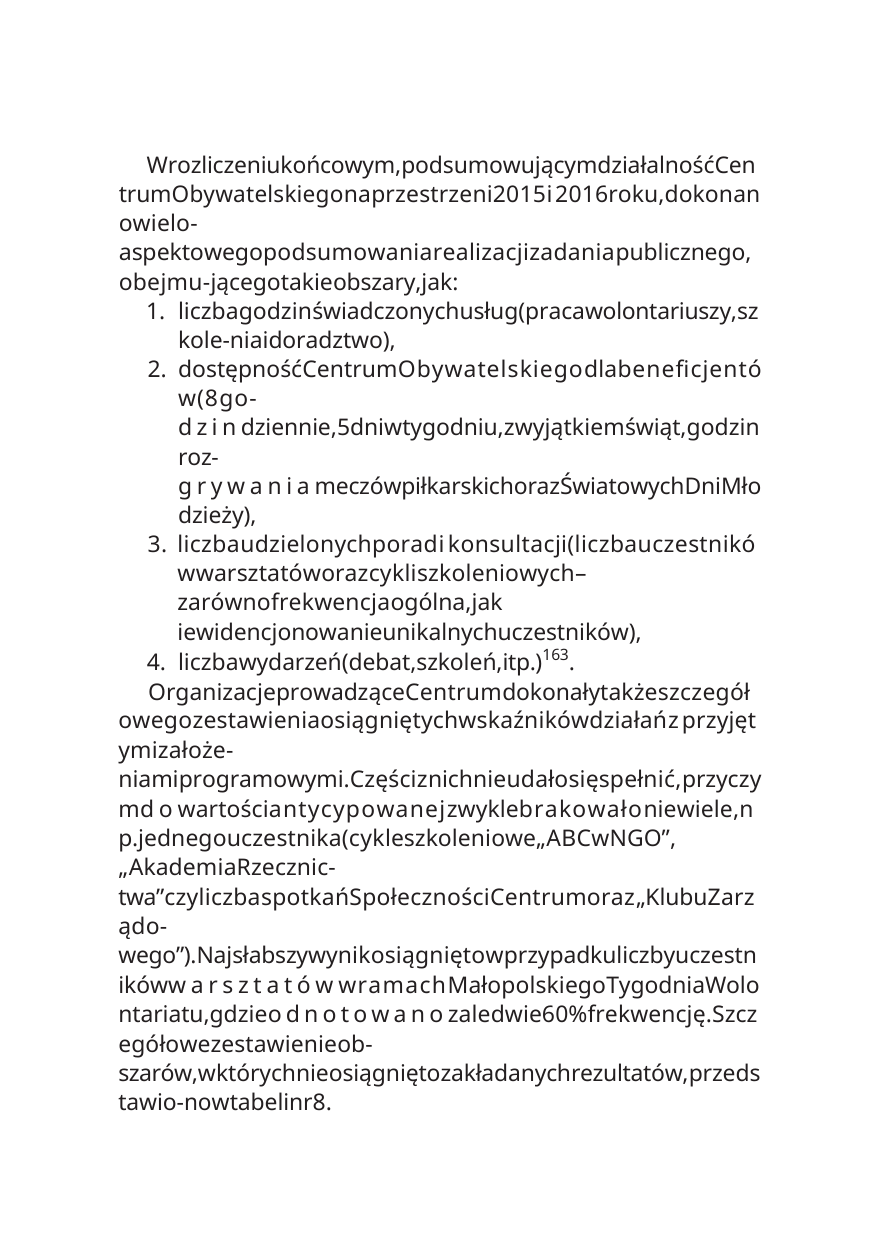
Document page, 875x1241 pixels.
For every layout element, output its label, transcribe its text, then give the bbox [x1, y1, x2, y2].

list liczbawydarzeń(debat,szkoleń,itp.)163. [147, 646, 772, 676]
list liczbagodzinświadczonychusług(pracawolontariuszy,szkole-niaidoradztwo), [146, 296, 762, 354]
text OrganizacjeprowadząceCentrumdokonałytakżeszczegółowegozestawieniaosiągniętychwskaźnikówdziałańzprzyjętymizałoże-niamiprogramowymi.Częściznichnieudałosięspełnić,przyczymdowartościantycypowanejzwyklebrakowałoniewiele,np.jednegouczestnika(cykleszkoleniowe„ABCwNGO”,„AkademiaRzecznic-twa”czyliczbaspotkańSpołecznościCentrumoraz„KlubuZarządo-wego”).NajsłabszywynikosiągniętowprzypadkuliczbyuczestnikówwarsztatówwramachMałopolskiegoTygodniaWolontariatu,gdzieodnotowanozaledwie60%frekwencję.Szczegółowezestawienieob-szarów,wktórychnieosiągniętozakładanychrezultatów,przedstawio-nowtabelinr8. [118, 677, 762, 1117]
list liczbaudzielonychporadikonsultacji(liczbauczestnikówwarsztatóworazcykliszkoleniowych–zarównofrekwencjaogólna,jak iewidencjonowanieunikalnychuczestników), [147, 529, 756, 646]
list dostępnośćCentrumObywatelskiegodlabeneficjentów(8go-dzindziennie,5dniwtygodniu,zwyjątkiemświąt,godzinroz-grywaniameczówpiłkarskichorazŚwiatowychDniMłodzieży), [147, 354, 762, 529]
text Wrozliczeniukońcowym,podsumowującymdziałalnośćCentrumObywatelskiegonaprzestrzeni2015i2016roku,dokonanowielo-aspektowegopodsumowaniarealizacjizadaniapublicznego,obejmu-jącegotakieobszary,jak: [118, 150, 762, 296]
